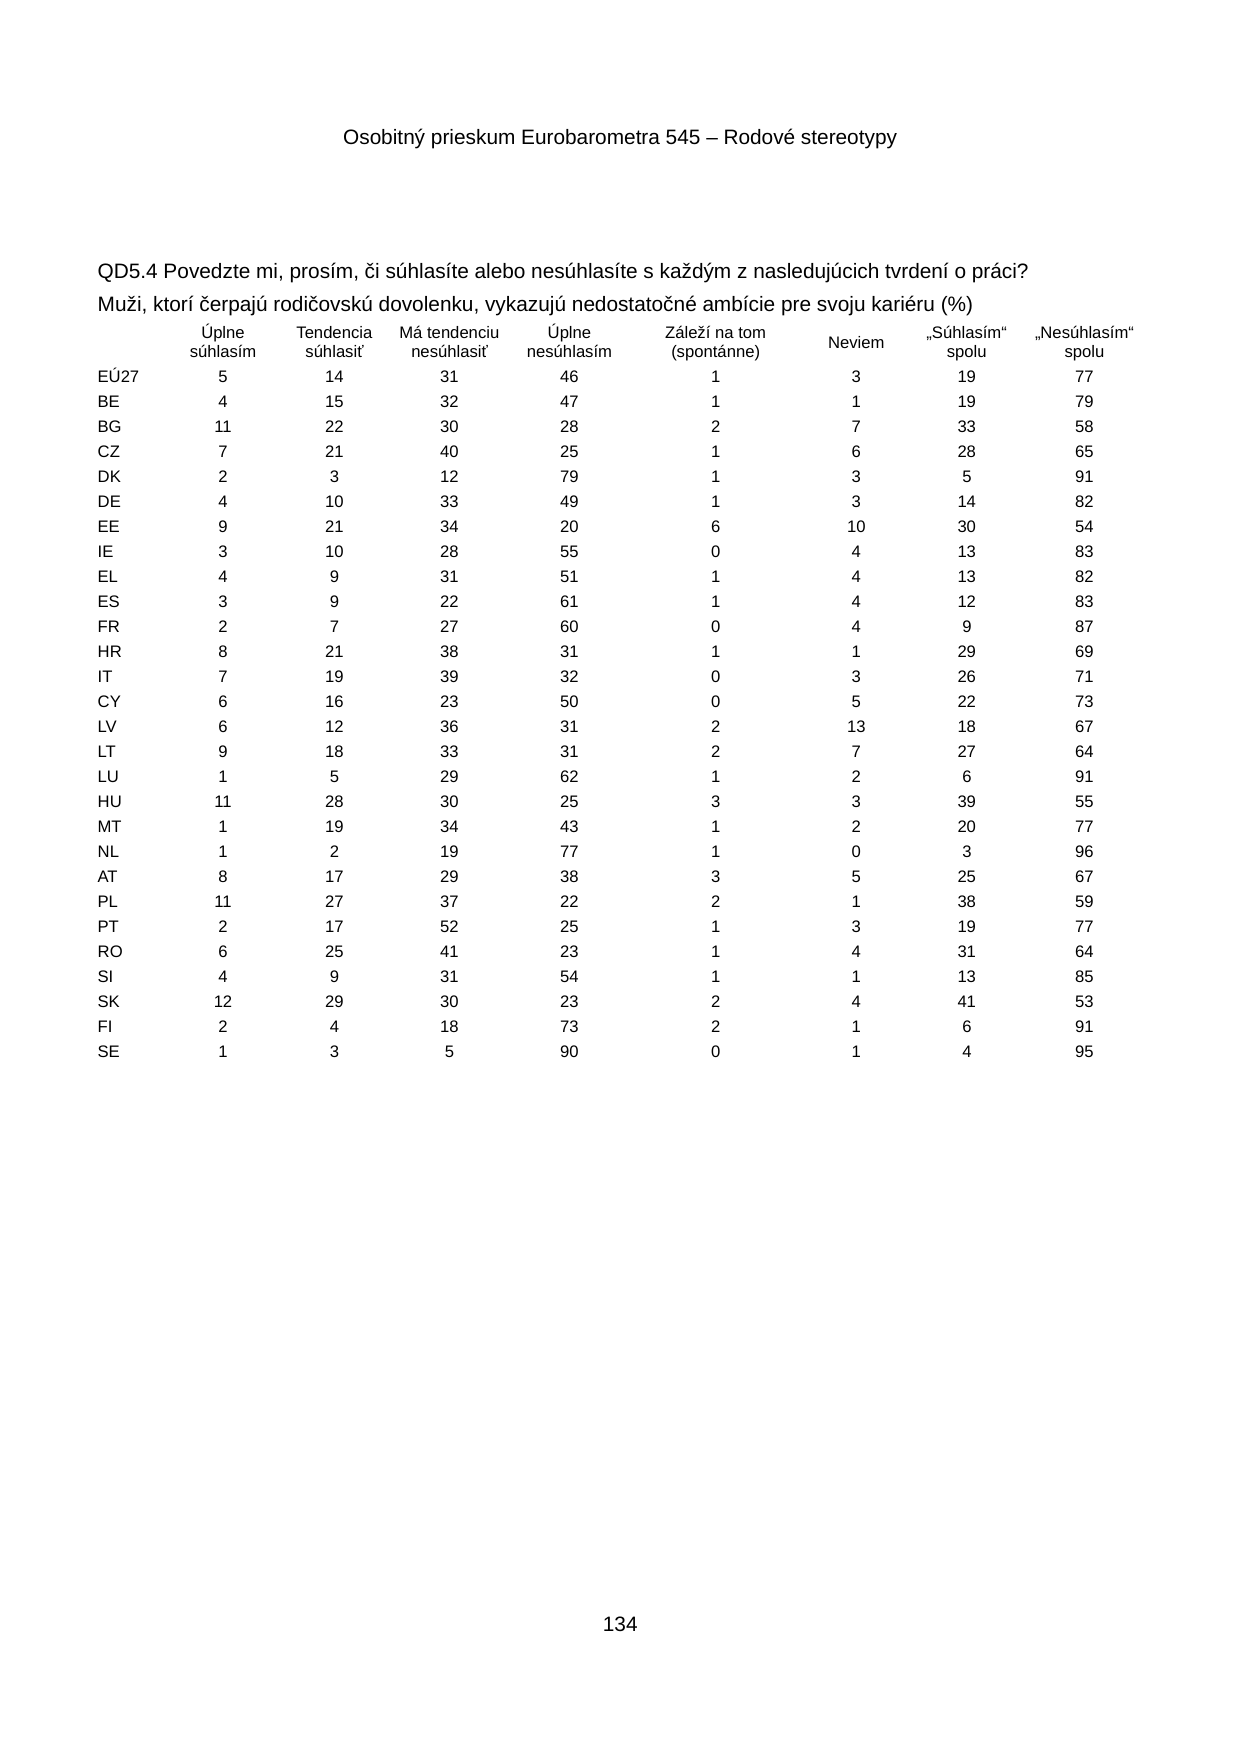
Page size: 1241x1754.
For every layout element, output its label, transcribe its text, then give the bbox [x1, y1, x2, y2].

table_cell 23 [389, 689, 509, 714]
table_cell 67 [1023, 714, 1146, 739]
table_cell 79 [1023, 389, 1146, 414]
table_cell 51 [509, 564, 629, 589]
table_cell 6 [166, 714, 279, 739]
table_cell 22 [509, 889, 629, 914]
table_cell SK [95, 989, 166, 1014]
table_cell Neviem [802, 320, 910, 364]
table_cell 64 [1023, 739, 1146, 764]
table_cell 19 [910, 914, 1023, 939]
table_cell 37 [389, 889, 509, 914]
table_cell Záleží na tom (spontánne) [629, 320, 802, 364]
table_cell 54 [509, 964, 629, 989]
table_cell 91 [1023, 1014, 1146, 1039]
table_cell 69 [1023, 639, 1146, 664]
table_cell 34 [389, 814, 509, 839]
table_cell 8 [166, 864, 279, 889]
table_cell LT [95, 739, 166, 764]
table_cell 16 [279, 689, 389, 714]
table_cell 55 [1023, 789, 1146, 814]
table_cell 30 [910, 514, 1023, 539]
table_cell 3 [802, 664, 910, 689]
table_cell 2 [802, 764, 910, 789]
table_cell 4 [279, 1014, 389, 1039]
table_cell 4 [802, 614, 910, 639]
table_cell 1 [629, 764, 802, 789]
table_cell 1 [629, 914, 802, 939]
table_cell 55 [509, 539, 629, 564]
table_cell 46 [509, 364, 629, 389]
table_cell 12 [279, 714, 389, 739]
table_cell RO [95, 939, 166, 964]
table_cell 12 [166, 989, 279, 1014]
table_cell 13 [910, 564, 1023, 589]
table_cell 1 [802, 389, 910, 414]
table_cell 40 [389, 439, 509, 464]
table_cell 1 [166, 839, 279, 864]
table_cell 21 [279, 439, 389, 464]
table_cell 31 [389, 364, 509, 389]
table_cell 4 [166, 489, 279, 514]
table_cell 1 [629, 839, 802, 864]
table_cell 19 [279, 664, 389, 689]
table_cell 1 [629, 364, 802, 389]
table_cell 73 [509, 1014, 629, 1039]
table_cell 4 [166, 564, 279, 589]
table_cell 9 [166, 514, 279, 539]
table_cell 29 [389, 864, 509, 889]
table_cell Úplne nesúhlasím [509, 320, 629, 364]
table_cell 1 [166, 1039, 279, 1064]
table_cell 17 [279, 864, 389, 889]
table_cell 9 [279, 564, 389, 589]
table_cell 31 [509, 714, 629, 739]
table_cell 6 [166, 689, 279, 714]
table_cell MT [95, 814, 166, 839]
table_cell 3 [166, 539, 279, 564]
table_cell 10 [802, 514, 910, 539]
table_cell IE [95, 539, 166, 564]
table_cell 1 [802, 964, 910, 989]
table_cell [95, 320, 166, 364]
table_cell 6 [802, 439, 910, 464]
table_cell 2 [629, 414, 802, 439]
table_cell 60 [509, 614, 629, 639]
table_cell 5 [802, 689, 910, 714]
table_cell DE [95, 489, 166, 514]
table_cell FR [95, 614, 166, 639]
table_cell 4 [802, 539, 910, 564]
table_cell 34 [389, 514, 509, 539]
table_cell DK [95, 464, 166, 489]
table_cell 1 [629, 964, 802, 989]
table_cell 41 [389, 939, 509, 964]
table_cell 0 [629, 539, 802, 564]
table_cell 28 [910, 439, 1023, 464]
table_cell 10 [279, 489, 389, 514]
table_cell 29 [910, 639, 1023, 664]
table_cell 5 [802, 864, 910, 889]
table_cell 10 [279, 539, 389, 564]
table_cell 11 [166, 789, 279, 814]
table_cell 13 [910, 539, 1023, 564]
table_cell 3 [629, 789, 802, 814]
table_cell EL [95, 564, 166, 589]
table_cell 87 [1023, 614, 1146, 639]
table_cell 4 [802, 939, 910, 964]
table_cell 3 [279, 464, 389, 489]
table_cell 25 [509, 439, 629, 464]
table_cell Má tendenciu nesúhlasiť [389, 320, 509, 364]
table_cell CZ [95, 439, 166, 464]
table_cell 2 [629, 739, 802, 764]
table_cell PL [95, 889, 166, 914]
table_cell 47 [509, 389, 629, 414]
table_cell 71 [1023, 664, 1146, 689]
table_cell 2 [802, 814, 910, 839]
table_cell 61 [509, 589, 629, 614]
table_cell 2 [629, 889, 802, 914]
table_cell 7 [802, 414, 910, 439]
table_cell 3 [802, 489, 910, 514]
table_cell 14 [910, 489, 1023, 514]
table_cell 31 [910, 939, 1023, 964]
table_cell 9 [279, 964, 389, 989]
table_cell 12 [389, 464, 509, 489]
table_cell 31 [509, 739, 629, 764]
table_cell 2 [166, 614, 279, 639]
table_cell 28 [279, 789, 389, 814]
table_cell „Súhlasím“ spolu [910, 320, 1023, 364]
table_cell 1 [629, 564, 802, 589]
table_cell 28 [509, 414, 629, 439]
table_cell LU [95, 764, 166, 789]
table_cell 0 [629, 614, 802, 639]
table_cell 31 [389, 564, 509, 589]
table_cell 0 [629, 1039, 802, 1064]
table_cell 53 [1023, 989, 1146, 1014]
table_cell 29 [279, 989, 389, 1014]
table_cell 64 [1023, 939, 1146, 964]
table_cell 1 [629, 464, 802, 489]
table_cell 2 [279, 839, 389, 864]
table_cell 13 [802, 714, 910, 739]
table_cell FI [95, 1014, 166, 1039]
table_cell 1 [629, 439, 802, 464]
table_cell 65 [1023, 439, 1146, 464]
table_cell 96 [1023, 839, 1146, 864]
table_cell 39 [910, 789, 1023, 814]
table_cell 54 [1023, 514, 1146, 539]
table_cell 1 [166, 764, 279, 789]
table_cell 50 [509, 689, 629, 714]
table_header QD5.4 Povedzte mi, prosím, či súhlasíte alebo nesúhlasíte s každým z nasledujúcich tvrdení o práci? [95, 255, 1146, 287]
table_cell 22 [389, 589, 509, 614]
table_cell 5 [389, 1039, 509, 1064]
table_cell 1 [629, 489, 802, 514]
table_cell 79 [509, 464, 629, 489]
table_cell 7 [166, 664, 279, 689]
table_cell 3 [279, 1039, 389, 1064]
table_cell 77 [1023, 814, 1146, 839]
table_cell 2 [629, 1014, 802, 1039]
table_cell 28 [389, 539, 509, 564]
table_cell 20 [910, 814, 1023, 839]
table_cell 11 [166, 414, 279, 439]
table_cell NL [95, 839, 166, 864]
table_cell 85 [1023, 964, 1146, 989]
table_cell 38 [910, 889, 1023, 914]
table_cell 30 [389, 989, 509, 1014]
table_cell 2 [166, 464, 279, 489]
table_cell 31 [509, 639, 629, 664]
table_cell 2 [629, 989, 802, 1014]
table_cell 38 [389, 639, 509, 664]
table_cell 43 [509, 814, 629, 839]
table_cell 3 [910, 839, 1023, 864]
table_cell 0 [802, 839, 910, 864]
table_cell 20 [509, 514, 629, 539]
table_cell 32 [389, 389, 509, 414]
table_cell 2 [166, 914, 279, 939]
table_cell 77 [1023, 364, 1146, 389]
table_cell 22 [279, 414, 389, 439]
table_cell 83 [1023, 589, 1146, 614]
table_cell 49 [509, 489, 629, 514]
table_cell 3 [802, 789, 910, 814]
table_cell 3 [802, 364, 910, 389]
table_cell 25 [509, 789, 629, 814]
table_cell 1 [629, 814, 802, 839]
table_cell LV [95, 714, 166, 739]
table_cell 19 [389, 839, 509, 864]
table_cell 41 [910, 989, 1023, 1014]
table_cell 95 [1023, 1039, 1146, 1064]
table_cell 1 [802, 1014, 910, 1039]
table_cell 33 [910, 414, 1023, 439]
table_cell 1 [802, 889, 910, 914]
table_cell HR [95, 639, 166, 664]
table_cell BG [95, 414, 166, 439]
table_cell 6 [629, 514, 802, 539]
table_cell 3 [802, 464, 910, 489]
table_cell 33 [389, 739, 509, 764]
table_cell 6 [910, 764, 1023, 789]
table_cell 25 [910, 864, 1023, 889]
table_cell 1 [629, 589, 802, 614]
table_cell 5 [910, 464, 1023, 489]
table_cell HU [95, 789, 166, 814]
table_cell 36 [389, 714, 509, 739]
table_cell 19 [910, 364, 1023, 389]
table_cell Tendencia súhlasiť [279, 320, 389, 364]
table_cell 62 [509, 764, 629, 789]
table_cell 90 [509, 1039, 629, 1064]
table_cell 38 [509, 864, 629, 889]
table_cell 33 [389, 489, 509, 514]
table_cell 19 [279, 814, 389, 839]
table_cell SI [95, 964, 166, 989]
table_cell 4 [802, 589, 910, 614]
table_cell 14 [279, 364, 389, 389]
table_cell 0 [629, 689, 802, 714]
table_cell 39 [389, 664, 509, 689]
table_cell 82 [1023, 564, 1146, 589]
table_cell 23 [509, 939, 629, 964]
table_cell IT [95, 664, 166, 689]
table_cell 29 [389, 764, 509, 789]
table_cell 22 [910, 689, 1023, 714]
table_cell 11 [166, 889, 279, 914]
table_cell 0 [629, 664, 802, 689]
table_cell 82 [1023, 489, 1146, 514]
table_cell 18 [279, 739, 389, 764]
table_cell 59 [1023, 889, 1146, 914]
table_cell ES [95, 589, 166, 614]
table_cell 91 [1023, 764, 1146, 789]
table_cell SE [95, 1039, 166, 1064]
table_cell 23 [509, 989, 629, 1014]
table_cell 12 [910, 589, 1023, 614]
table_cell 91 [1023, 464, 1146, 489]
table_cell 77 [1023, 914, 1146, 939]
table_cell 2 [166, 1014, 279, 1039]
table_cell 27 [279, 889, 389, 914]
table_cell EE [95, 514, 166, 539]
table_cell 52 [389, 914, 509, 939]
table_cell Úplne súhlasím [166, 320, 279, 364]
table_cell 2 [629, 714, 802, 739]
table_cell AT [95, 864, 166, 889]
table_cell 4 [166, 389, 279, 414]
table_cell 8 [166, 639, 279, 664]
table_cell 5 [166, 364, 279, 389]
table_cell 1 [802, 1039, 910, 1064]
table_cell 31 [389, 964, 509, 989]
table_cell 21 [279, 514, 389, 539]
table_cell 7 [166, 439, 279, 464]
table_cell 4 [802, 564, 910, 589]
table_cell „Nesúhlasím“ spolu [1023, 320, 1146, 364]
table_cell 1 [629, 389, 802, 414]
table_cell 3 [629, 864, 802, 889]
table_cell 83 [1023, 539, 1146, 564]
table_cell 25 [509, 914, 629, 939]
table_cell 3 [802, 914, 910, 939]
table_cell 9 [166, 739, 279, 764]
table_cell 4 [802, 989, 910, 1014]
table_cell PT [95, 914, 166, 939]
table_cell 17 [279, 914, 389, 939]
table_cell 9 [279, 589, 389, 614]
table_cell 6 [166, 939, 279, 964]
table_cell 25 [279, 939, 389, 964]
table_cell 1 [629, 939, 802, 964]
table_cell 30 [389, 414, 509, 439]
table_cell 30 [389, 789, 509, 814]
table_cell 5 [279, 764, 389, 789]
table_cell 73 [1023, 689, 1146, 714]
table_cell 7 [279, 614, 389, 639]
table_cell 27 [389, 614, 509, 639]
table_cell 9 [910, 614, 1023, 639]
table_cell EÚ27 [95, 364, 166, 389]
table_cell 26 [910, 664, 1023, 689]
table_cell 19 [910, 389, 1023, 414]
table_cell 13 [910, 964, 1023, 989]
table_cell 3 [166, 589, 279, 614]
table_cell 1 [629, 639, 802, 664]
table_cell 4 [166, 964, 279, 989]
table_cell 6 [910, 1014, 1023, 1039]
table_cell Muži, ktorí čerpajú rodičovskú dovolenku, vykazujú nedostatočné ambície pre svoju kariéru (%) [95, 288, 1146, 320]
table_cell 1 [802, 639, 910, 664]
table_cell 27 [910, 739, 1023, 764]
table_cell 18 [910, 714, 1023, 739]
table_cell 1 [166, 814, 279, 839]
table_cell 15 [279, 389, 389, 414]
table_cell 4 [910, 1039, 1023, 1064]
table_cell 32 [509, 664, 629, 689]
table_cell 77 [509, 839, 629, 864]
table_cell 58 [1023, 414, 1146, 439]
table_cell BE [95, 389, 166, 414]
table_cell 21 [279, 639, 389, 664]
table_cell 18 [389, 1014, 509, 1039]
table_cell CY [95, 689, 166, 714]
table_cell 7 [802, 739, 910, 764]
table_cell 67 [1023, 864, 1146, 889]
